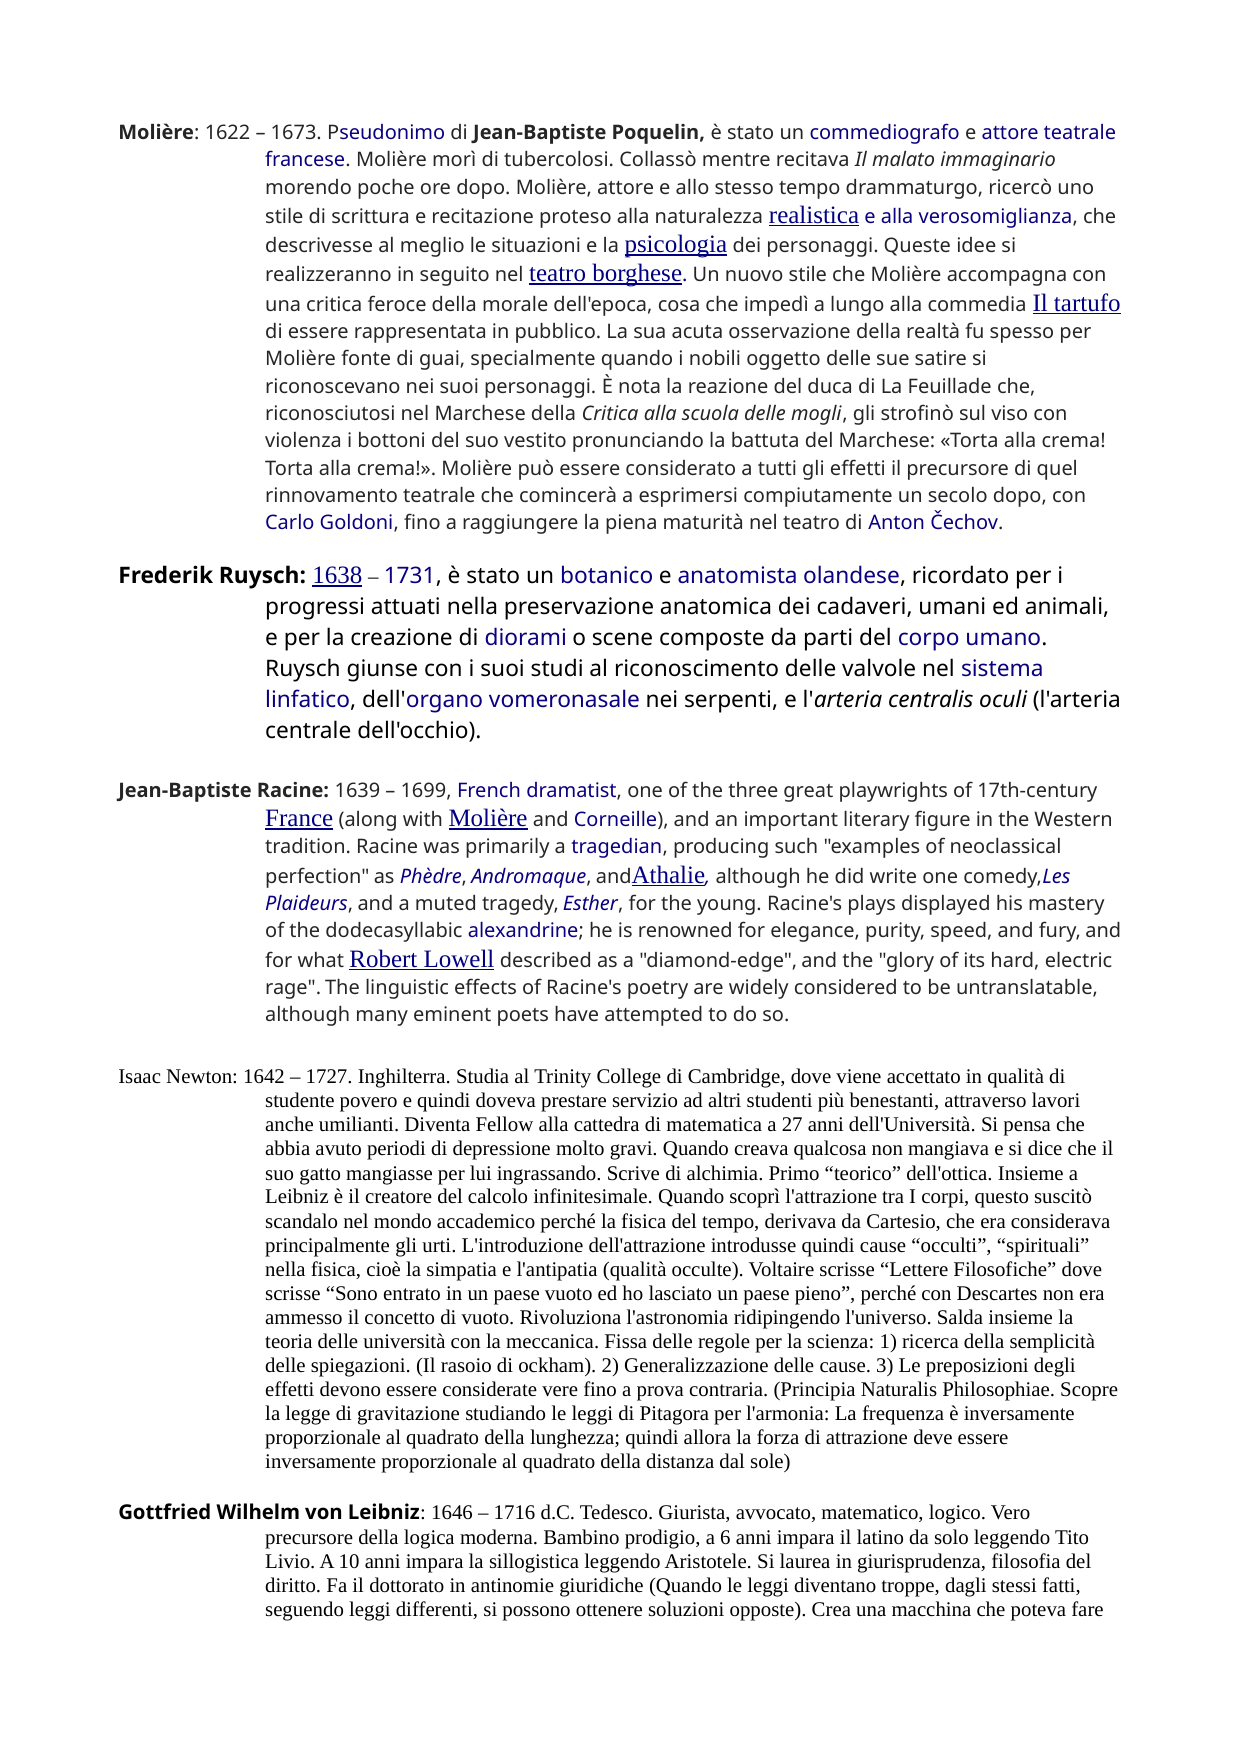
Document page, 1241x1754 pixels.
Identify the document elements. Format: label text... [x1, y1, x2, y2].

text Molière: 1622 – 1673. Pseudonimo di Jean-Baptiste Poquelin, è stato un commediografo e attore teatrale francese. Molière morì di tubercolosi. Collassò mentre recitava Il malato immaginario morendo poche ore dopo. Molière, attore e allo stesso tempo drammaturgo, ricercò uno stile di scrittura e recitazione proteso alla naturalezza realistica e alla verosomiglianza, che descrivesse al meglio le situazioni e la psicologia dei personaggi. Queste idee si realizzeranno in seguito nel teatro borghese. Un nuovo stile che Molière accompagna con una critica feroce della morale dell'epoca, cosa che impedì a lungo alla commedia Il tartufo di essere rappresentata in pubblico. La sua acuta osservazione della realtà fu spesso per Molière fonte di guai, specialmente quando i nobili oggetto delle sue satire si riconoscevano nei suoi personaggi. È nota la reazione del duca di La Feuillade che, riconosciutosi nel Marchese della Critica alla scuola delle mogli, gli strofinò sul viso con violenza i bottoni del suo vestito pronunciando la battuta del Marchese: «Torta alla crema! Torta alla crema!». Molière può essere considerato a tutti gli effetti il precursore di quel rinnovamento teatrale che comincerà a esprimersi compiutamente un secolo dopo, con Carlo Goldoni, fino a raggiungere la piena maturità nel teatro di Anton Čechov. [118, 118, 1122, 535]
text Jean-Baptiste Racine: 1639 – 1699, French dramatist, one of the three great playwrights of 17th-century France (along with Molière and Corneille), and an important literary figure in the Western tradition. Racine was primarily a tragedian, producing such "examples of neoclassical perfection" as Phèdre, Andromaque, andAthalie, although he did write one comedy,Les Plaideurs, and a muted tragedy, Esther, for the young. Racine's plays displayed his mastery of the dodecasyllabic alexandrine; he is renowned for elegance, purity, speed, and fury, and for what Robert Lowell described as a "diamond-edge", and the "glory of its hard, electric rage". The linguistic effects of Racine's poetry are widely considered to be untranslatable, although many eminent poets have attempted to do so. [118, 776, 1122, 1028]
text Frederik Ruysch: 1638 – 1731, è stato un botanico e anatomista olandese, ricordato per i progressi attuati nella preservazione anatomica dei cadaveri, umani ed animali, e per la creazione di diorami o scene composte da parti del corpo umano. Ruysch giunse con i suoi studi al riconoscimento delle valvole nel sistema linfatico, dell'organo vomeronasale nei serpenti, e l'arteria centralis oculi (l'arteria centrale dell'occhio). [118, 559, 1122, 745]
text Gottfried Wilhelm von Leibniz: 1646 – 1716 d.C. Tedesco. Giurista, avvocato, matematico, logico. Vero precursore della logica moderna. Bambino prodigio, a 6 anni impara il latino da solo leggendo Tito Livio. A 10 anni impara la sillogistica leggendo Aristotele. Si laurea in giurisprudenza, filosofia del diritto. Fa il dottorato in antinomie giuridiche (Quando le leggi diventano troppe, dagli stessi fatti, seguendo leggi differenti, si possono ottenere soluzioni opposte). Crea una macchina che poteva fare [118, 1497, 1122, 1621]
text Isaac Newton: 1642 – 1727. Inghilterra. Studia al Trinity College di Cambridge, dove viene accettato in qualità di studente povero e quindi doveva prestare servizio ad altri studenti più benestanti, attraverso lavori anche umilianti. Diventa Fellow alla cattedra di matematica a 27 anni dell'Università. Si pensa che abbia avuto periodi di depressione molto gravi. Quando creava qualcosa non mangiava e si dice che il suo gatto mangiasse per lui ingrassando. Scrive di alchimia. Primo “teorico” dell'ottica. Insieme a Leibniz è il creatore del calcolo infinitesimale. Quando scoprì l'attrazione tra I corpi, questo suscitò scandalo nel mondo accademico perché la fisica del tempo, derivava da Cartesio, che era considerava principalmente gli urti. L'introduzione dell'attrazione introdusse quindi cause “occulti”, “spirituali” nella fisica, cioè la simpatia e l'antipatia (qualità occulte). Voltaire scrisse “Lettere Filosofiche” dove scrisse “Sono entrato in un paese vuoto ed ho lasciato un paese pieno”, perché con Descartes non era ammesso il concetto di vuoto. Rivoluziona l'astronomia ridipingendo l'universo. Salda insieme la teoria delle università con la meccanica. Fissa delle regole per la scienza: 1) ricerca della semplicità delle spiegazioni. (Il rasoio di ockham). 2) Generalizzazione delle cause. 3) Le preposizioni degli effetti devono essere considerate vere fino a prova contraria. (Principia Naturalis Philosophiae. Scopre la legge di gravitazione studiando le leggi di Pitagora per l'armonia: La frequenza è inversamente proporzionale al quadrato della lunghezza; quindi allora la forza di attrazione deve essere inversamente proporzionale al quadrato della distanza dal sole) [118, 1064, 1122, 1473]
